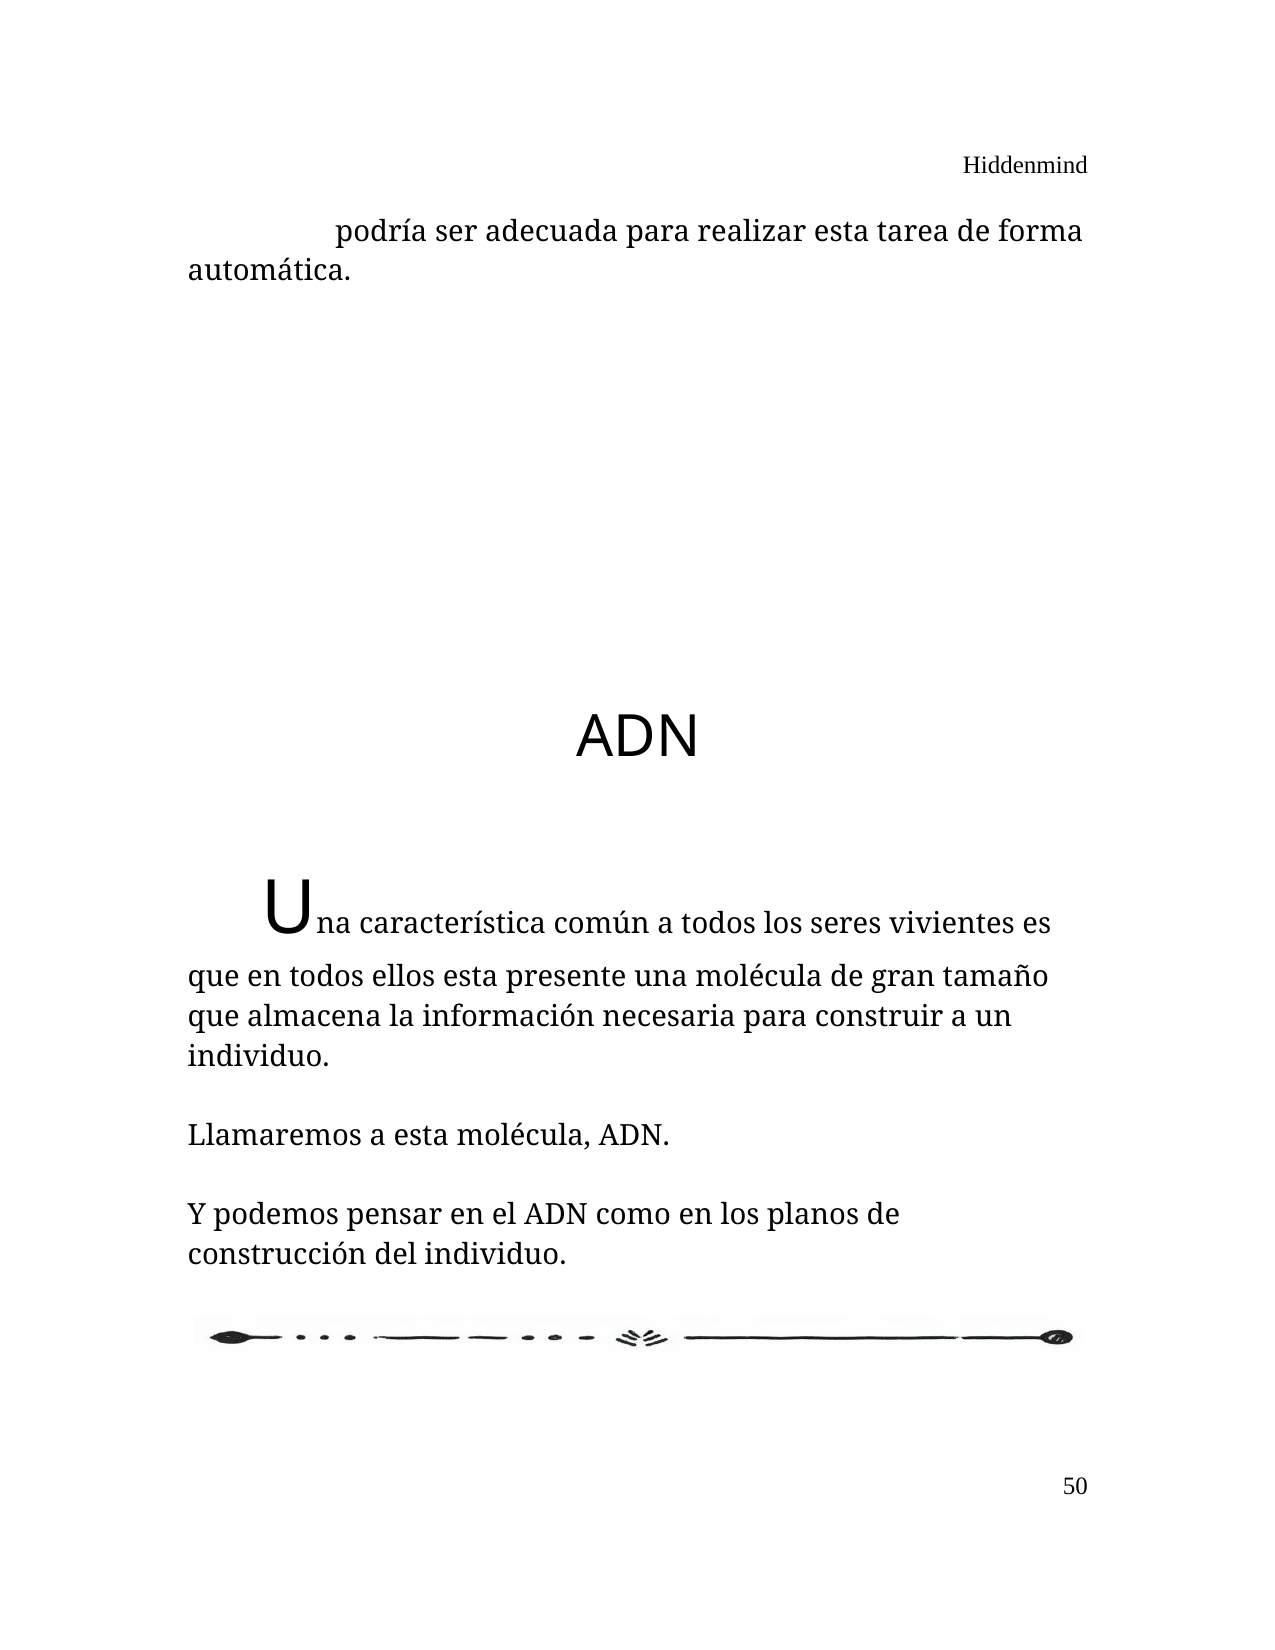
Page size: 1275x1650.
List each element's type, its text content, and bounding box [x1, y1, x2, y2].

text podría ser adecuada para realizar esta tarea de forma automática. [187, 210, 1087, 289]
picture [193, 1315, 1083, 1352]
text Llamaremos a esta molécula, ADN. [187, 1114, 1087, 1154]
text que en todos ellos esta presente una molécula de gran tamaño que almacena la información necesaria para construir a un individuo. [187, 955, 1087, 1074]
text Una característica común a todos los seres vivientes es [187, 853, 1087, 955]
text Y podemos pensar en el ADN como en los planos de construcción del individuo. [187, 1193, 1087, 1273]
